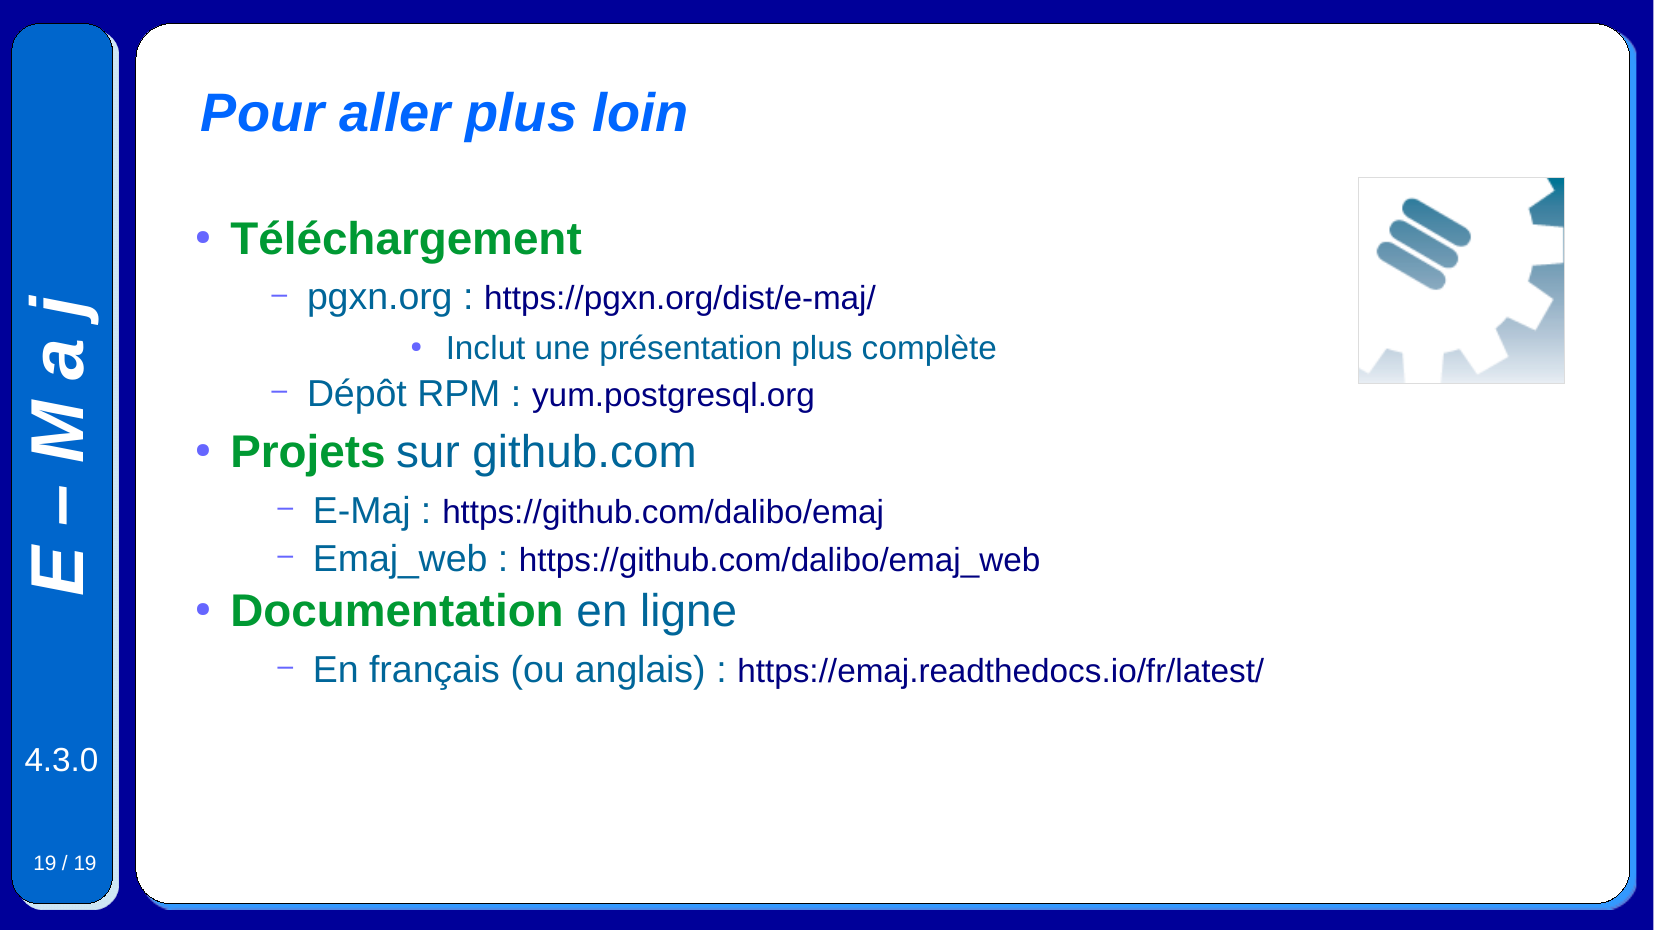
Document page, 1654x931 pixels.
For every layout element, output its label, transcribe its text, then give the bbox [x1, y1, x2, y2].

title Pour aller plus loin [200, 34, 1575, 191]
picture [1358, 177, 1565, 384]
list Téléchargement pgxn.org : https://pgxn.org/dist/e-maj/ Inclut une présentation plus complète Dépôt RPM : yum.postgresql.org Projets sur github.com E-Maj : https://github.com/dalibo/emaj Emaj_web : https://github.com/dalibo/emaj_web Documentation en ligne En français (ou anglais) : https://emaj.readthedocs.io/fr/latest/ [177, 212, 1587, 804]
